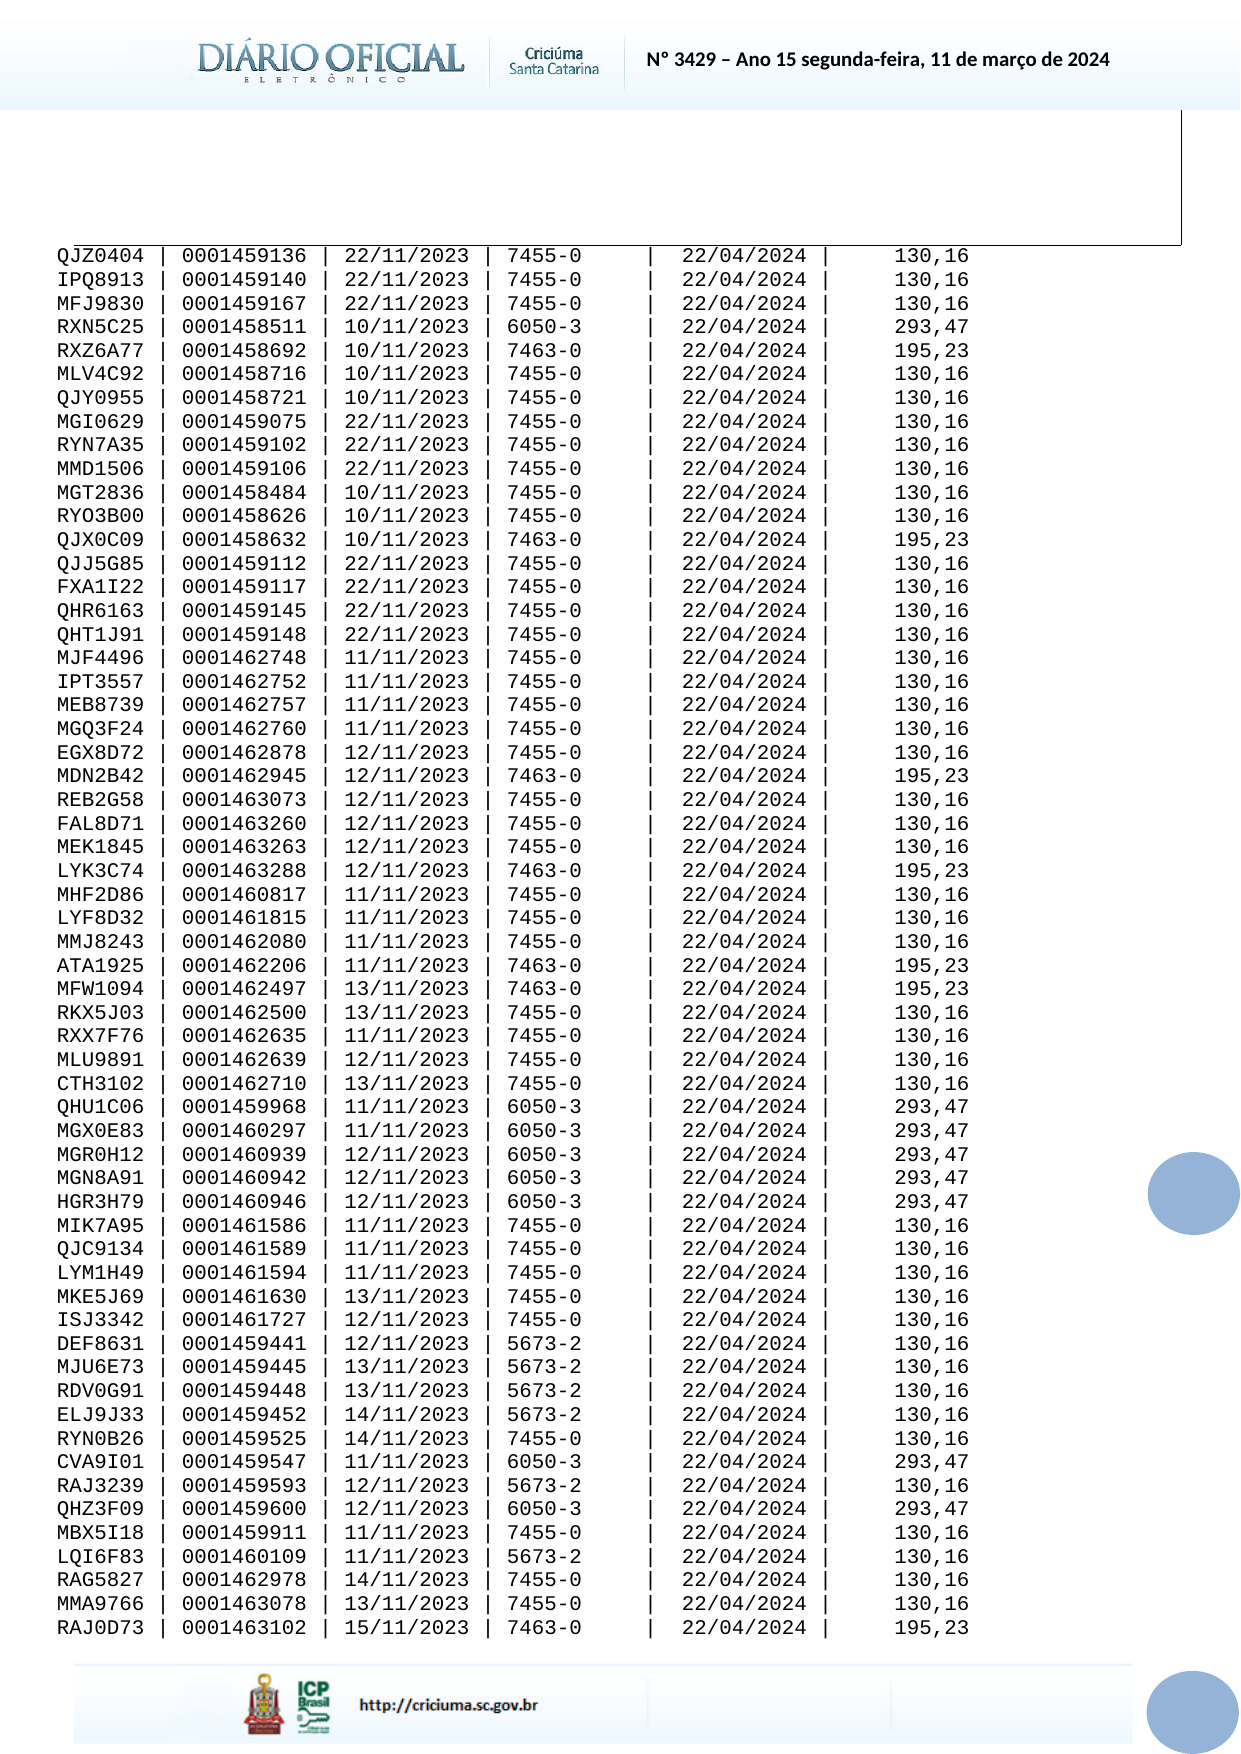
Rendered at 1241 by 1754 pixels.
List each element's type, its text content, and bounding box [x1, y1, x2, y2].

text MLU9891 | 0001462639 | 12/11/2023 | 7455-0 | 22/04/2024 | 130,16 [44, 1049, 1181, 1073]
text MGQ3F24 | 0001462760 | 11/11/2023 | 7455-0 | 22/04/2024 | 130,16 [44, 718, 1181, 742]
text CTH3102 | 0001462710 | 13/11/2023 | 7455-0 | 22/04/2024 | 130,16 [44, 1073, 1181, 1096]
text MJU6E73 | 0001459445 | 13/11/2023 | 5673-2 | 22/04/2024 | 130,16 [44, 1357, 1181, 1380]
text RYN7A35 | 0001459102 | 22/11/2023 | 7455-0 | 22/04/2024 | 130,16 [44, 434, 1181, 458]
text EGX8D72 | 0001462878 | 12/11/2023 | 7455-0 | 22/04/2024 | 130,16 [44, 742, 1181, 765]
text MGX0E83 | 0001460297 | 11/11/2023 | 6050-3 | 22/04/2024 | 293,47 [44, 1120, 1181, 1144]
text MGT2836 | 0001458484 | 10/11/2023 | 7455-0 | 22/04/2024 | 130,16 [44, 482, 1181, 505]
text ATA1925 | 0001462206 | 11/11/2023 | 7463-0 | 22/04/2024 | 195,23 [44, 954, 1181, 978]
text RAJ0D73 | 0001463102 | 15/11/2023 | 7463-0 | 22/04/2024 | 195,23 [44, 1617, 1181, 1640]
text QJZ0404 | 0001459136 | 22/11/2023 | 7455-0 | 22/04/2024 | 130,16 [44, 245, 1181, 269]
text MMD1506 | 0001459106 | 22/11/2023 | 7455-0 | 22/04/2024 | 130,16 [44, 458, 1181, 482]
text QJC9134 | 0001461589 | 11/11/2023 | 7455-0 | 22/04/2024 | 130,16 [44, 1238, 1181, 1262]
text MKE5J69 | 0001461630 | 13/11/2023 | 7455-0 | 22/04/2024 | 130,16 [44, 1286, 1181, 1309]
text MDN2B42 | 0001462945 | 12/11/2023 | 7463-0 | 22/04/2024 | 195,23 [44, 765, 1181, 789]
text MFJ9830 | 0001459167 | 22/11/2023 | 7455-0 | 22/04/2024 | 130,16 [44, 292, 1181, 316]
text LYK3C74 | 0001463288 | 12/11/2023 | 7463-0 | 22/04/2024 | 195,23 [44, 860, 1181, 884]
text LYF8D32 | 0001461815 | 11/11/2023 | 7455-0 | 22/04/2024 | 130,16 [44, 907, 1181, 931]
text MJF4496 | 0001462748 | 11/11/2023 | 7455-0 | 22/04/2024 | 130,16 [44, 647, 1181, 671]
text RXX7F76 | 0001462635 | 11/11/2023 | 7455-0 | 22/04/2024 | 130,16 [44, 1026, 1181, 1049]
text MMJ8243 | 0001462080 | 11/11/2023 | 7455-0 | 22/04/2024 | 130,16 [44, 931, 1181, 954]
text FXA1I22 | 0001459117 | 22/11/2023 | 7455-0 | 22/04/2024 | 130,16 [44, 576, 1181, 600]
text MHF2D86 | 0001460817 | 11/11/2023 | 7455-0 | 22/04/2024 | 130,16 [44, 884, 1181, 907]
text RXN5C25 | 0001458511 | 10/11/2023 | 6050-3 | 22/04/2024 | 293,47 [44, 316, 1181, 340]
text QJJ5G85 | 0001459112 | 22/11/2023 | 7455-0 | 22/04/2024 | 130,16 [44, 553, 1181, 576]
text MGR0H12 | 0001460939 | 12/11/2023 | 6050-3 | 22/04/2024 | 293,47 [44, 1144, 1181, 1167]
text QHR6163 | 0001459145 | 22/11/2023 | 7455-0 | 22/04/2024 | 130,16 [44, 600, 1181, 623]
text RAJ3239 | 0001459593 | 12/11/2023 | 5673-2 | 22/04/2024 | 130,16 [44, 1475, 1181, 1498]
text FAL8D71 | 0001463260 | 12/11/2023 | 7455-0 | 22/04/2024 | 130,16 [44, 813, 1181, 836]
text CVA9I01 | 0001459547 | 11/11/2023 | 6050-3 | 22/04/2024 | 293,47 [44, 1451, 1181, 1475]
text IPT3557 | 0001462752 | 11/11/2023 | 7455-0 | 22/04/2024 | 130,16 [44, 671, 1181, 694]
text MMA9766 | 0001463078 | 13/11/2023 | 7455-0 | 22/04/2024 | 130,16 [44, 1593, 1181, 1617]
text MLV4C92 | 0001458716 | 10/11/2023 | 7455-0 | 22/04/2024 | 130,16 [44, 363, 1181, 387]
text IPQ8913 | 0001459140 | 22/11/2023 | 7455-0 | 22/04/2024 | 130,16 [44, 269, 1181, 292]
text REB2G58 | 0001463073 | 12/11/2023 | 7455-0 | 22/04/2024 | 130,16 [44, 789, 1181, 813]
text MGN8A91 | 0001460942 | 12/11/2023 | 6050-3 | 22/04/2024 | 293,47 [44, 1167, 1157, 1191]
text RYN0B26 | 0001459525 | 14/11/2023 | 7455-0 | 22/04/2024 | 130,16 [44, 1427, 1181, 1451]
text MIK7A95 | 0001461586 | 11/11/2023 | 7455-0 | 22/04/2024 | 130,16 [44, 1215, 1181, 1238]
text QHU1C06 | 0001459968 | 11/11/2023 | 6050-3 | 22/04/2024 | 293,47 [44, 1096, 1181, 1120]
text LYM1H49 | 0001461594 | 11/11/2023 | 7455-0 | 22/04/2024 | 130,16 [44, 1262, 1181, 1286]
text QJX0C09 | 0001458632 | 10/11/2023 | 7463-0 | 22/04/2024 | 195,23 [44, 529, 1181, 553]
text MBX5I18 | 0001459911 | 11/11/2023 | 7455-0 | 22/04/2024 | 130,16 [44, 1522, 1181, 1546]
text QHZ3F09 | 0001459600 | 12/11/2023 | 6050-3 | 22/04/2024 | 293,47 [44, 1498, 1181, 1522]
text RXZ6A77 | 0001458692 | 10/11/2023 | 7463-0 | 22/04/2024 | 195,23 [44, 340, 1181, 363]
text RDV0G91 | 0001459448 | 13/11/2023 | 5673-2 | 22/04/2024 | 130,16 [44, 1380, 1181, 1404]
text MGI0629 | 0001459075 | 22/11/2023 | 7455-0 | 22/04/2024 | 130,16 [44, 411, 1181, 434]
text ELJ9J33 | 0001459452 | 14/11/2023 | 5673-2 | 22/04/2024 | 130,16 [44, 1404, 1181, 1427]
text RYO3B00 | 0001458626 | 10/11/2023 | 7455-0 | 22/04/2024 | 130,16 [44, 505, 1181, 529]
text HGR3H79 | 0001460946 | 12/11/2023 | 6050-3 | 22/04/2024 | 293,47 [44, 1191, 1153, 1215]
text QJY0955 | 0001458721 | 10/11/2023 | 7455-0 | 22/04/2024 | 130,16 [44, 387, 1181, 411]
text MFW1094 | 0001462497 | 13/11/2023 | 7463-0 | 22/04/2024 | 195,23 [44, 978, 1181, 1002]
text MEK1845 | 0001463263 | 12/11/2023 | 7455-0 | 22/04/2024 | 130,16 [44, 836, 1181, 860]
text MEB8739 | 0001462757 | 11/11/2023 | 7455-0 | 22/04/2024 | 130,16 [44, 694, 1181, 718]
text ISJ3342 | 0001461727 | 12/11/2023 | 7455-0 | 22/04/2024 | 130,16 [44, 1309, 1181, 1333]
text LQI6F83 | 0001460109 | 11/11/2023 | 5673-2 | 22/04/2024 | 130,16 [44, 1546, 1181, 1569]
text DEF8631 | 0001459441 | 12/11/2023 | 5673-2 | 22/04/2024 | 130,16 [44, 1333, 1181, 1357]
text RAG5827 | 0001462978 | 14/11/2023 | 7455-0 | 22/04/2024 | 130,16 [44, 1569, 1181, 1593]
text QHT1J91 | 0001459148 | 22/11/2023 | 7455-0 | 22/04/2024 | 130,16 [44, 623, 1181, 647]
text RKX5J03 | 0001462500 | 13/11/2023 | 7455-0 | 22/04/2024 | 130,16 [44, 1002, 1181, 1026]
